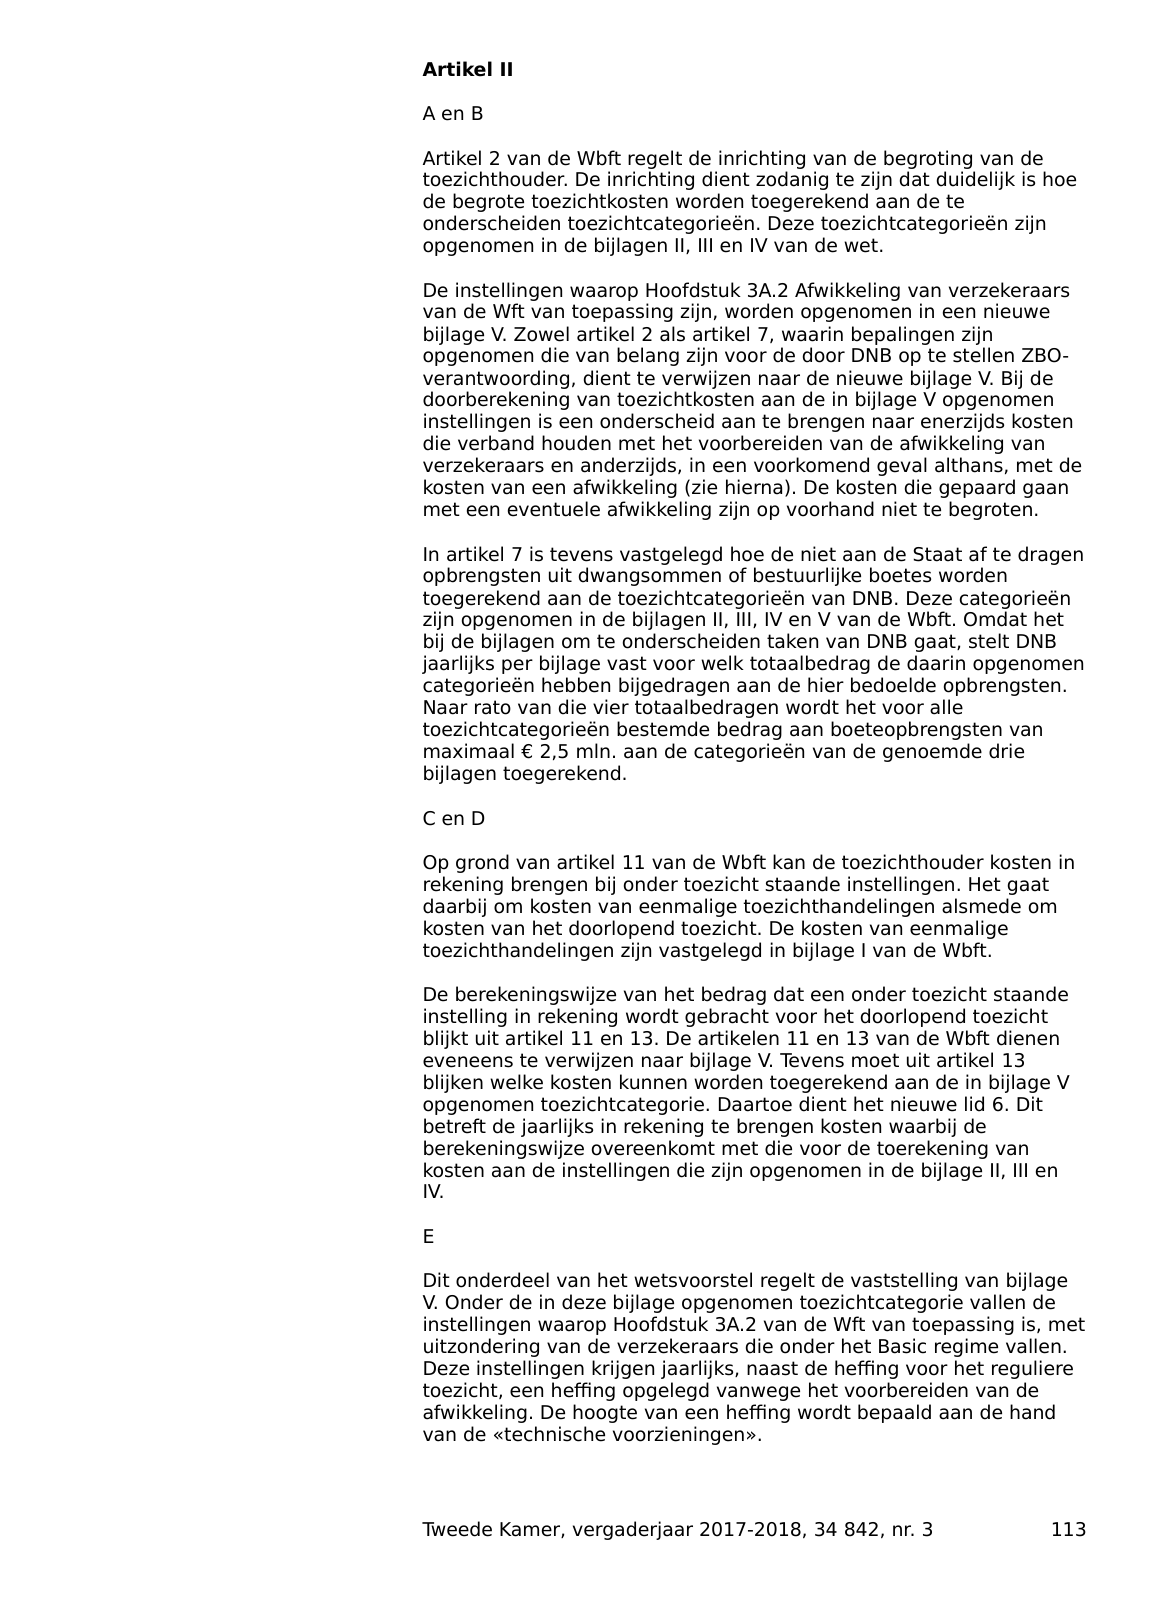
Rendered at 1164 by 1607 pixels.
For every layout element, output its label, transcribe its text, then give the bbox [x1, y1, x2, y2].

subtitle A en B [422, 103, 1087, 125]
text In artikel 7 is tevens vastgelegd hoe de niet aan de Staat af te dragen opbrengsten uit dwangsommen of bestuurlijke boetes worden toegerekend aan de toezichtcategorieën van DNB. Deze categorieën zijn opgenomen in de bijlagen II, III, IV en V van de Wbft. Omdat het bij de bijlagen om te onderscheiden taken van DNB gaat, stelt DNB jaarlijks per bijlage vast voor welk totaalbedrag de daarin opgenomen categorieën hebben bijgedragen aan de hier bedoelde opbrengsten. Naar rato van die vier totaalbedragen wordt het voor alle toezichtcategorieën bestemde bedrag aan boeteopbrengsten van maximaal € 2,5 mln. aan de categorieën van de genoemde drie bijlagen toegerekend. [422, 543, 1087, 785]
text De instellingen waarop Hoofdstuk 3A.2 Afwikkeling van verzekeraars van de Wft van toepassing zijn, worden opgenomen in een nieuwe bijlage V. Zowel artikel 2 als artikel 7, waarin bepalingen zijn opgenomen die van belang zijn voor de door DNB op te stellen ZBO-verantwoording, dient te verwijzen naar de nieuwe bijlage V. Bij de doorberekening van toezichtkosten aan de in bijlage V opgenomen instellingen is een onderscheid aan te brengen naar enerzijds kosten die verband houden met het voorbereiden van de afwikkeling van verzekeraars en anderzijds, in een voorkomend geval althans, met de kosten van een afwikkeling (zie hierna). De kosten die gepaard gaan met een eventuele afwikkeling zijn op voorhand niet te begroten. [422, 279, 1087, 521]
text Artikel 2 van de Wbft regelt de inrichting van de begroting van de toezichthouder. De inrichting dient zodanig te zijn dat duidelijk is hoe de begrote toezichtkosten worden toegerekend aan de te onderscheiden toezichtcategorieën. Deze toezichtcategorieën zijn opgenomen in de bijlagen II, III en IV van de wet. [422, 147, 1087, 257]
subtitle E [422, 1226, 1087, 1248]
text Dit onderdeel van het wetsvoorstel regelt de vaststelling van bijlage V. Onder de in deze bijlage opgenomen toezichtcategorie vallen de instellingen waarop Hoofdstuk 3A.2 van de Wft van toepassing is, met uitzondering van de verzekeraars die onder het Basic regime vallen. Deze instellingen krijgen jaarlijks, naast de heffing voor het reguliere toezicht, een heffing opgelegd vanwege het voorbereiden van de afwikkeling. De hoogte van een heffing wordt bepaald aan de hand van de «technische voorzieningen». [422, 1270, 1087, 1446]
subtitle Artikel II [422, 59, 1087, 81]
subtitle C en D [422, 807, 1087, 829]
text De berekeningswijze van het bedrag dat een onder toezicht staande instelling in rekening wordt gebracht voor het doorlopend toezicht blijkt uit artikel 11 en 13. De artikelen 11 en 13 van de Wbft dienen eveneens te verwijzen naar bijlage V. Tevens moet uit artikel 13 blijken welke kosten kunnen worden toegerekend aan de in bijlage V opgenomen toezichtcategorie. Daartoe dient het nieuwe lid 6. Dit betreft de jaarlijks in rekening te brengen kosten waarbij de berekeningswijze overeenkomt met die voor de toerekening van kosten aan de instellingen die zijn opgenomen in de bijlage II, III en IV. [422, 984, 1087, 1203]
text Op grond van artikel 11 van de Wbft kan de toezichthouder kosten in rekening brengen bij onder toezicht staande instellingen. Het gaat daarbij om kosten van eenmalige toezichthandelingen alsmede om kosten van het doorlopend toezicht. De kosten van eenmalige toezichthandelingen zijn vastgelegd in bijlage I van de Wbft. [422, 852, 1087, 961]
